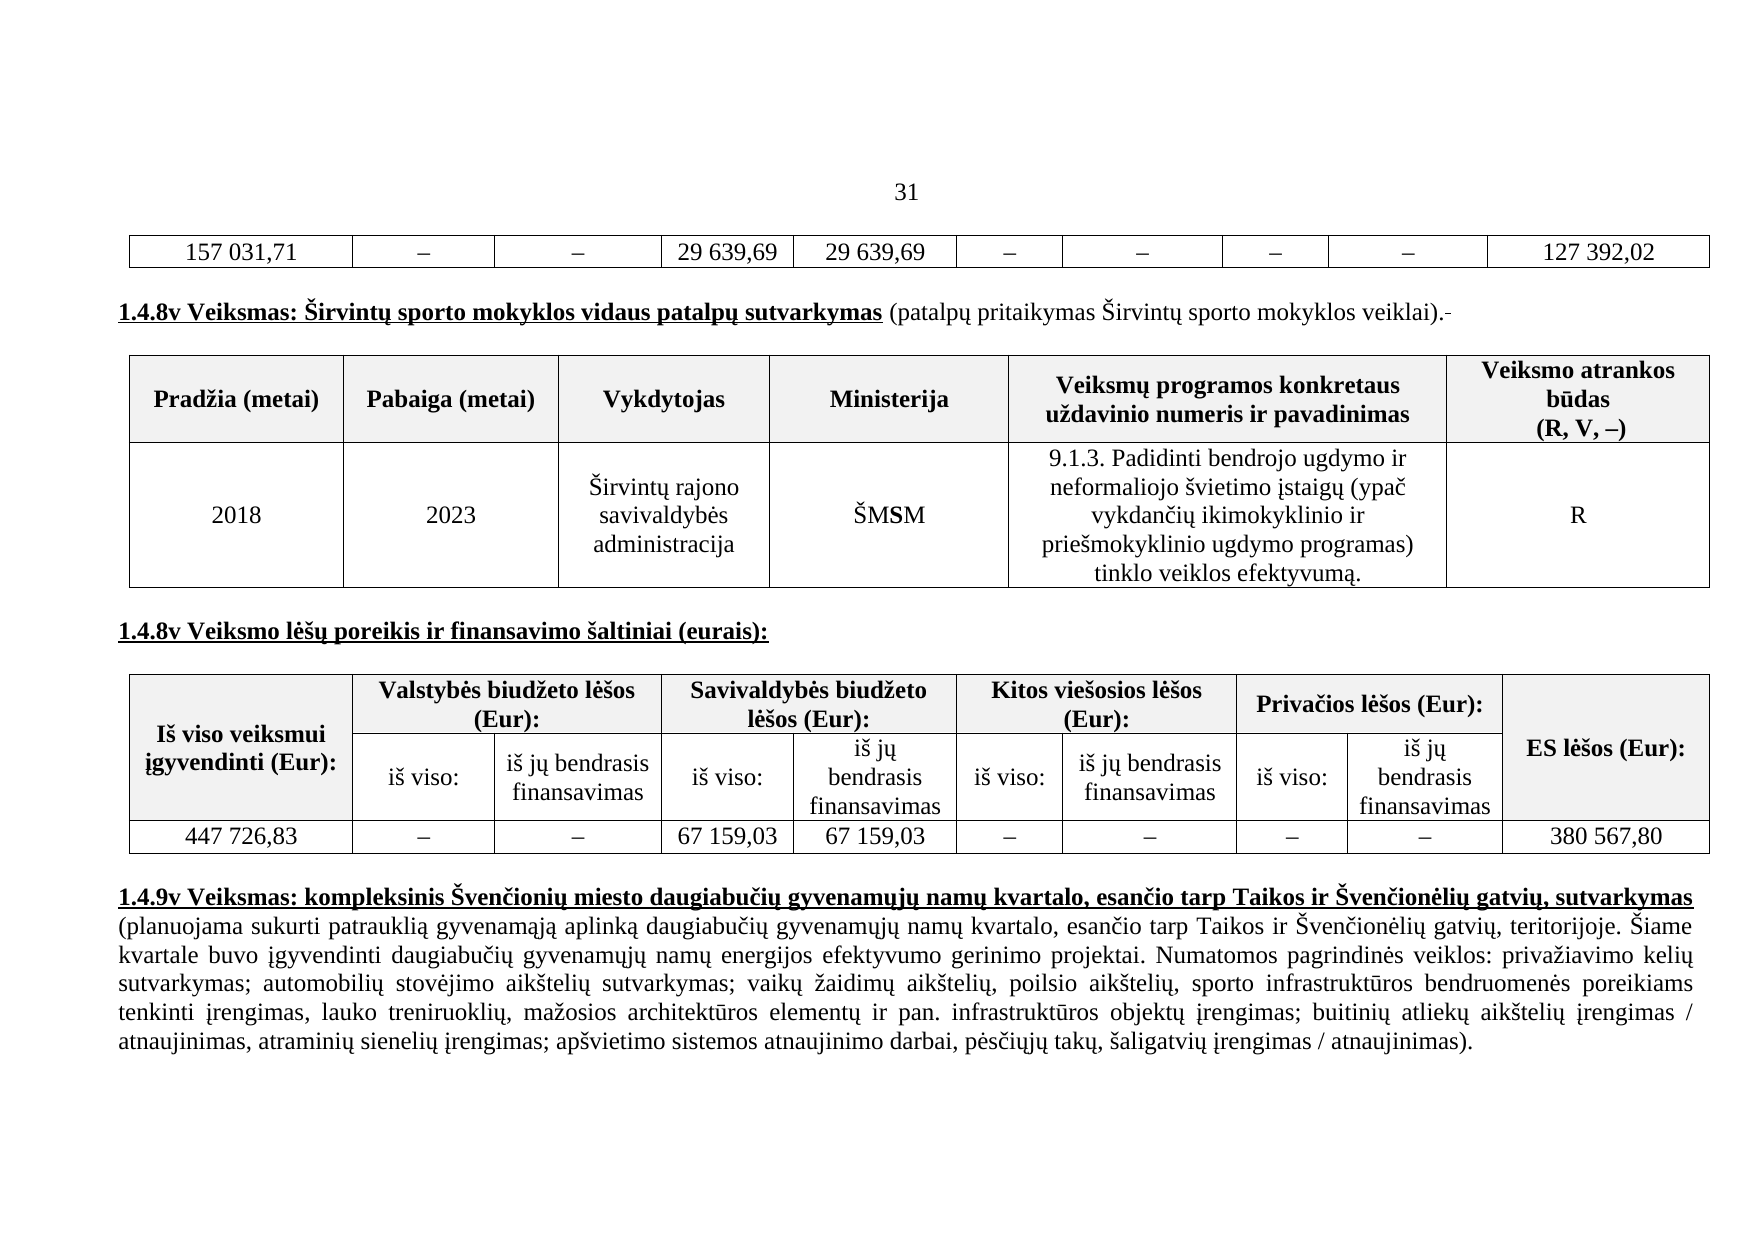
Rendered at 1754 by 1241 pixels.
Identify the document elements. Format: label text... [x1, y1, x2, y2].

table_cell 9.1.3. Padidinti bendrojo ugdymo ir neformaliojo švietimo įstaigų (ypač vykdančių ikimokyklinio ir priešmokyklinio ugdymo programas) tinklo veiklos efektyvumą. [1009, 443, 1446, 587]
table_cell 29 639,69 [794, 236, 956, 267]
table_cell – [1329, 236, 1487, 267]
table_cell 157 031,71 [130, 236, 352, 267]
table_header Valstybės biudžeto lėšos (Eur): [353, 675, 661, 732]
table_header Iš viso veiksmui įgyvendinti (Eur): [130, 675, 352, 820]
table_cell – [957, 236, 1062, 267]
table_header Privačios lėšos (Eur): [1237, 675, 1502, 732]
table_cell – [957, 821, 1062, 852]
table_cell – [353, 236, 494, 267]
table_cell 67 159,03 [794, 821, 956, 852]
table_cell iš jų bendrasis finansavimas [1063, 734, 1236, 820]
table_cell iš viso: [662, 734, 793, 820]
table_cell – [353, 821, 494, 852]
table_cell 2018 [130, 443, 343, 587]
table_cell – [1223, 236, 1328, 267]
table_cell iš viso: [1237, 734, 1347, 820]
table_header Vykdytojas [559, 356, 769, 442]
table_cell – [495, 236, 661, 267]
table_cell 2023 [344, 443, 558, 587]
table_header Ministerija [770, 356, 1008, 442]
text 1.4.9v Veiksmas: kompleksinis Švenčionių miesto daugiabučių gyvenamųjų namų kvartalo, esančio tarp Taikos ir Švenčionėlių gatvių, sutvarkymas (planuojama sukurti patrauklią gyvenamąją aplinką daugiabučių gyvenamųjų namų kvartalo, esančio tarp Taikos ir Švenčionėlių gatvių, teritorijoje. Šiame kvartale buvo įgyvendinti daugiabučių gyvenamųjų namų energijos efektyvumo gerinimo projektai. Numatomos pagrindinės veiklos: privažiavimo kelių sutvarkymas; automobilių stovėjimo aikštelių sutvarkymas; vaikų žaidimų aikštelių, poilsio aikštelių, sporto infrastruktūros bendruomenės poreikiams tenkinti įrengimas, lauko treniruoklių, mažosios architektūros elementų ir pan. infrastruktūros objektų įrengimas; buitinių atliekų aikštelių įrengimas / atnaujinimas, atraminių sienelių įrengimas; apšvietimo sistemos atnaujinimo darbai, pėsčiųjų takų, šaligatvių įrengimas / atnaujinimas). [118, 882, 1695, 1055]
table_cell – [1063, 236, 1222, 267]
table_cell – [1237, 821, 1347, 852]
table_cell ŠMSM [770, 443, 1008, 587]
table_header Kitos viešosios lėšos (Eur): [957, 675, 1236, 732]
table_cell 380 567,80 [1503, 821, 1709, 852]
table_cell 67 159,03 [662, 821, 793, 852]
table_cell R [1447, 443, 1709, 587]
table_header Savivaldybės biudžeto lėšos (Eur): [662, 675, 956, 732]
text 1.4.8v Veiksmas: Širvintų sporto mokyklos vidaus patalpų sutvarkymas (patalpų pritaikymas Širvintų sporto mokyklos veiklai). [118, 297, 1695, 326]
table_cell iš jų bendrasis finansavimas [794, 734, 956, 820]
table_cell Širvintų rajono savivaldybės administracija [559, 443, 769, 587]
text 1.4.8v Veiksmo lėšų poreikis ir finansavimo šaltiniai (eurais): [118, 616, 1695, 645]
table_cell – [495, 821, 661, 852]
table_header Veiksmo atrankos būdas (R, V, –) [1447, 356, 1709, 442]
table_cell iš jų bendrasis finansavimas [1348, 734, 1502, 820]
table_cell 447 726,83 [130, 821, 352, 852]
table_cell 127 392,02 [1488, 236, 1709, 267]
table_header Pabaiga (metai) [344, 356, 558, 442]
table_header Veiksmų programos konkretaus uždavinio numeris ir pavadinimas [1009, 356, 1446, 442]
table_header Pradžia (metai) [130, 356, 343, 442]
table_cell iš viso: [957, 734, 1062, 820]
table_cell – [1063, 821, 1236, 852]
table_cell 29 639,69 [662, 236, 793, 267]
table_cell iš jų bendrasis finansavimas [495, 734, 661, 820]
table_cell – [1348, 821, 1502, 852]
table_cell iš viso: [353, 734, 494, 820]
table_header ES lėšos (Eur): [1503, 675, 1709, 820]
